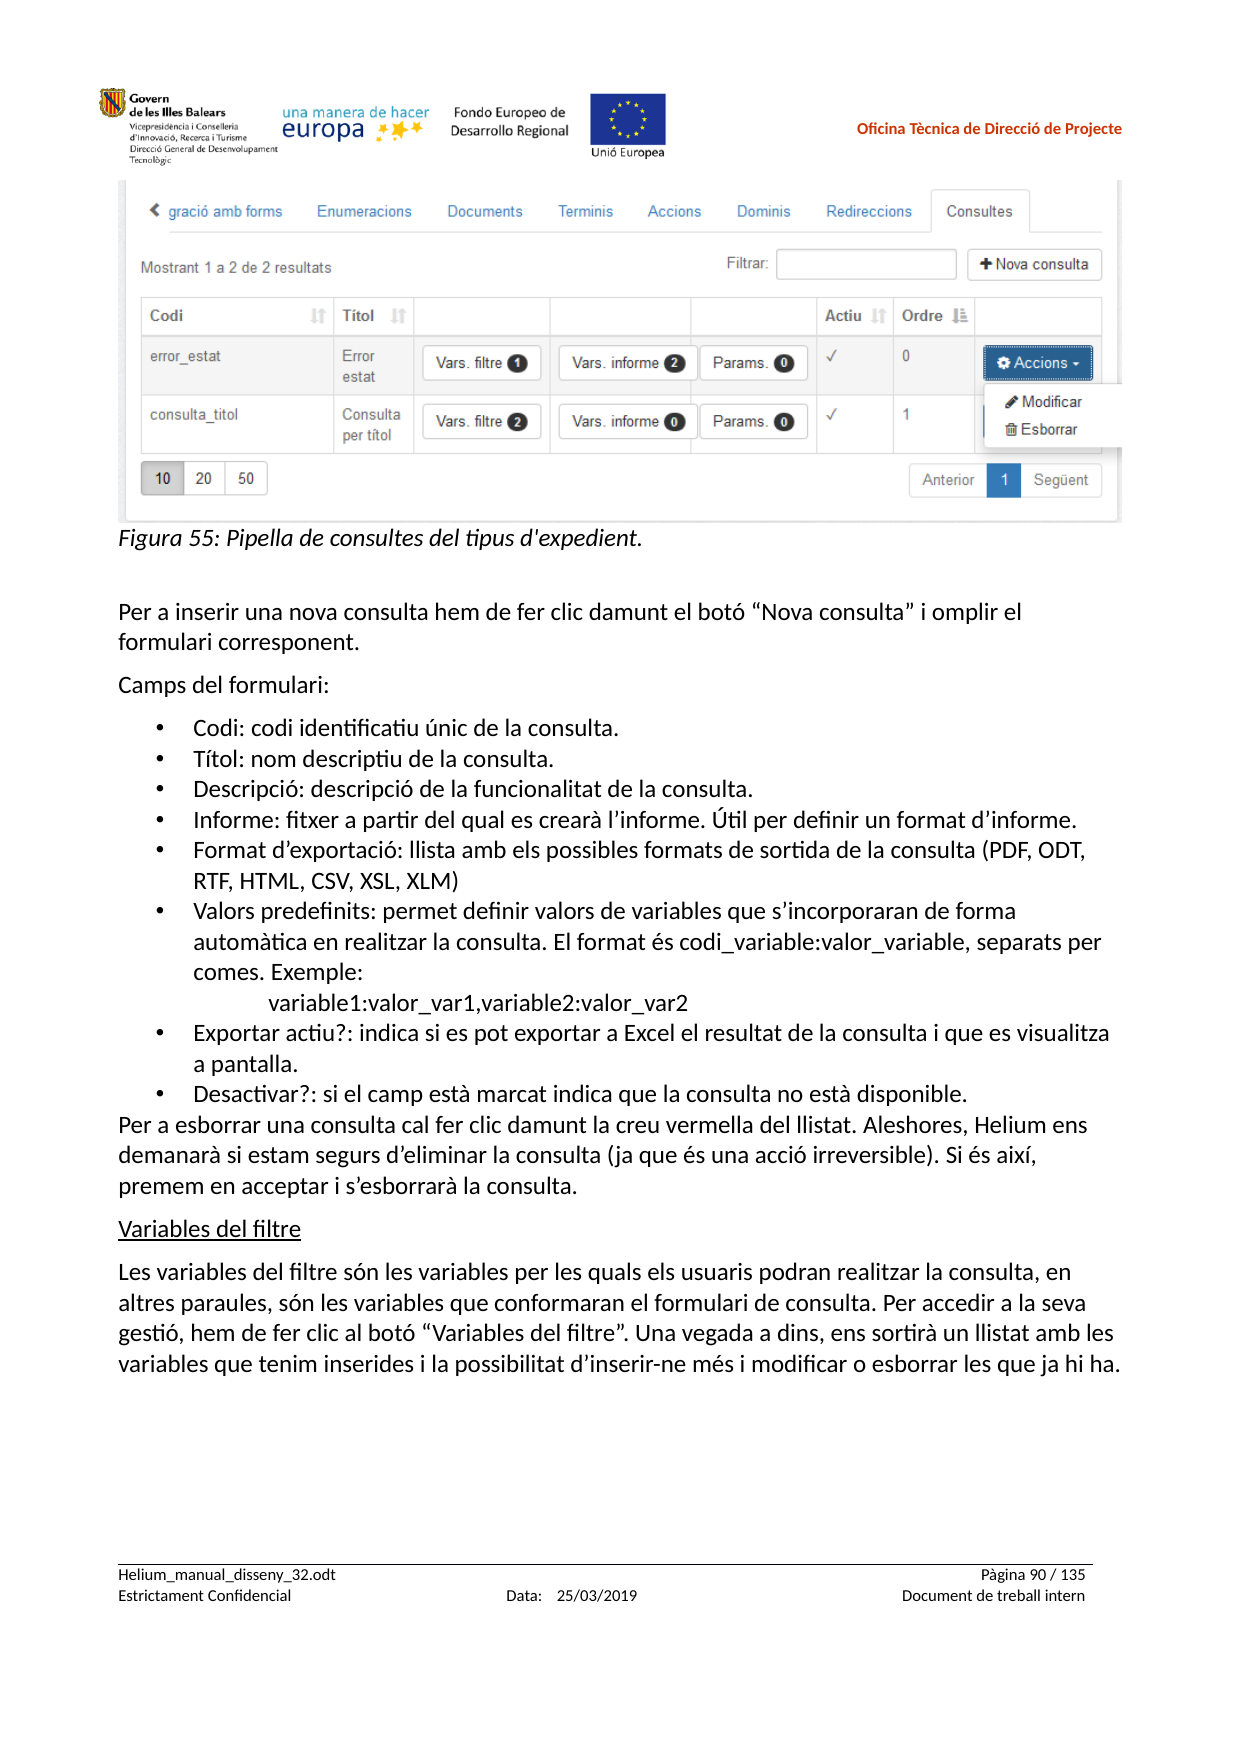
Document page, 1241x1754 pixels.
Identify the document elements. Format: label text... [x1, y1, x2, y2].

list Codi: codi identificatiu únic de la consulta. [156, 712, 1122, 743]
list Descripció: descripció de la funcionalitat de la consulta. [156, 773, 1122, 804]
list Informe: fitxer a partir del qual es crearà l’informe. Útil per definir un format d’informe. [156, 804, 1122, 834]
list Format d’exportació: llista amb els possibles formats de sortida de la consulta (PDF, ODT, RTF, HTML, CSV, XSL, XLM) [156, 834, 1122, 896]
text Les variables del filtre són les variables per les quals els usuaris podran realitzar la consulta, en altres paraules, són les variables que conformaran el formulari de consulta. Per accedir a la seva gestió, hem de fer clic al botó “Variables del filtre”. Una vegada a dins, ens sortirà un llistat amb les variables que tenim inserides i la possibilitat d’inserir-ne més i modificar o esborrar les que ja hi ha. [118, 1256, 1122, 1378]
text Per a inserir una nova consulta hem de fer clic damunt el botó “Nova consulta” i omplir el formulari corresponent. [118, 596, 1122, 657]
text Figura 55: Pipella de consultes del tipus d'expedient. [118, 523, 1122, 553]
picture [99, 87, 668, 166]
list Títol: nom descriptiu de la consulta. [156, 743, 1122, 773]
text Per a esborrar una consulta cal fer clic damunt la creu vermella del llistat. Aleshores, Helium ens demanarà si estam segurs d’eliminar la consulta (ja que és una acció irreversible). Si és així, premem en acceptar i s’esborrarà la consulta. [118, 1109, 1122, 1201]
picture [118, 180, 1123, 523]
list Desactivar?: si el camp està marcat indica que la consulta no està disponible. [156, 1079, 1122, 1109]
list Exportar actiu?: indica si es pot exportar a Excel el resultat de la consulta i que es visualitza a pantalla. [156, 1018, 1122, 1079]
list Valors predefinits: permet definir valors de variables que s’incorporaran de forma automàtica en realitzar la consulta. El format és codi_variable:valor_variable, separats per comes. Exemple: variable1:valor_var1,variable2:valor_var2 [156, 896, 1122, 1018]
text Variables del filtre [118, 1213, 1122, 1244]
text Camps del formulari: [118, 669, 1122, 700]
